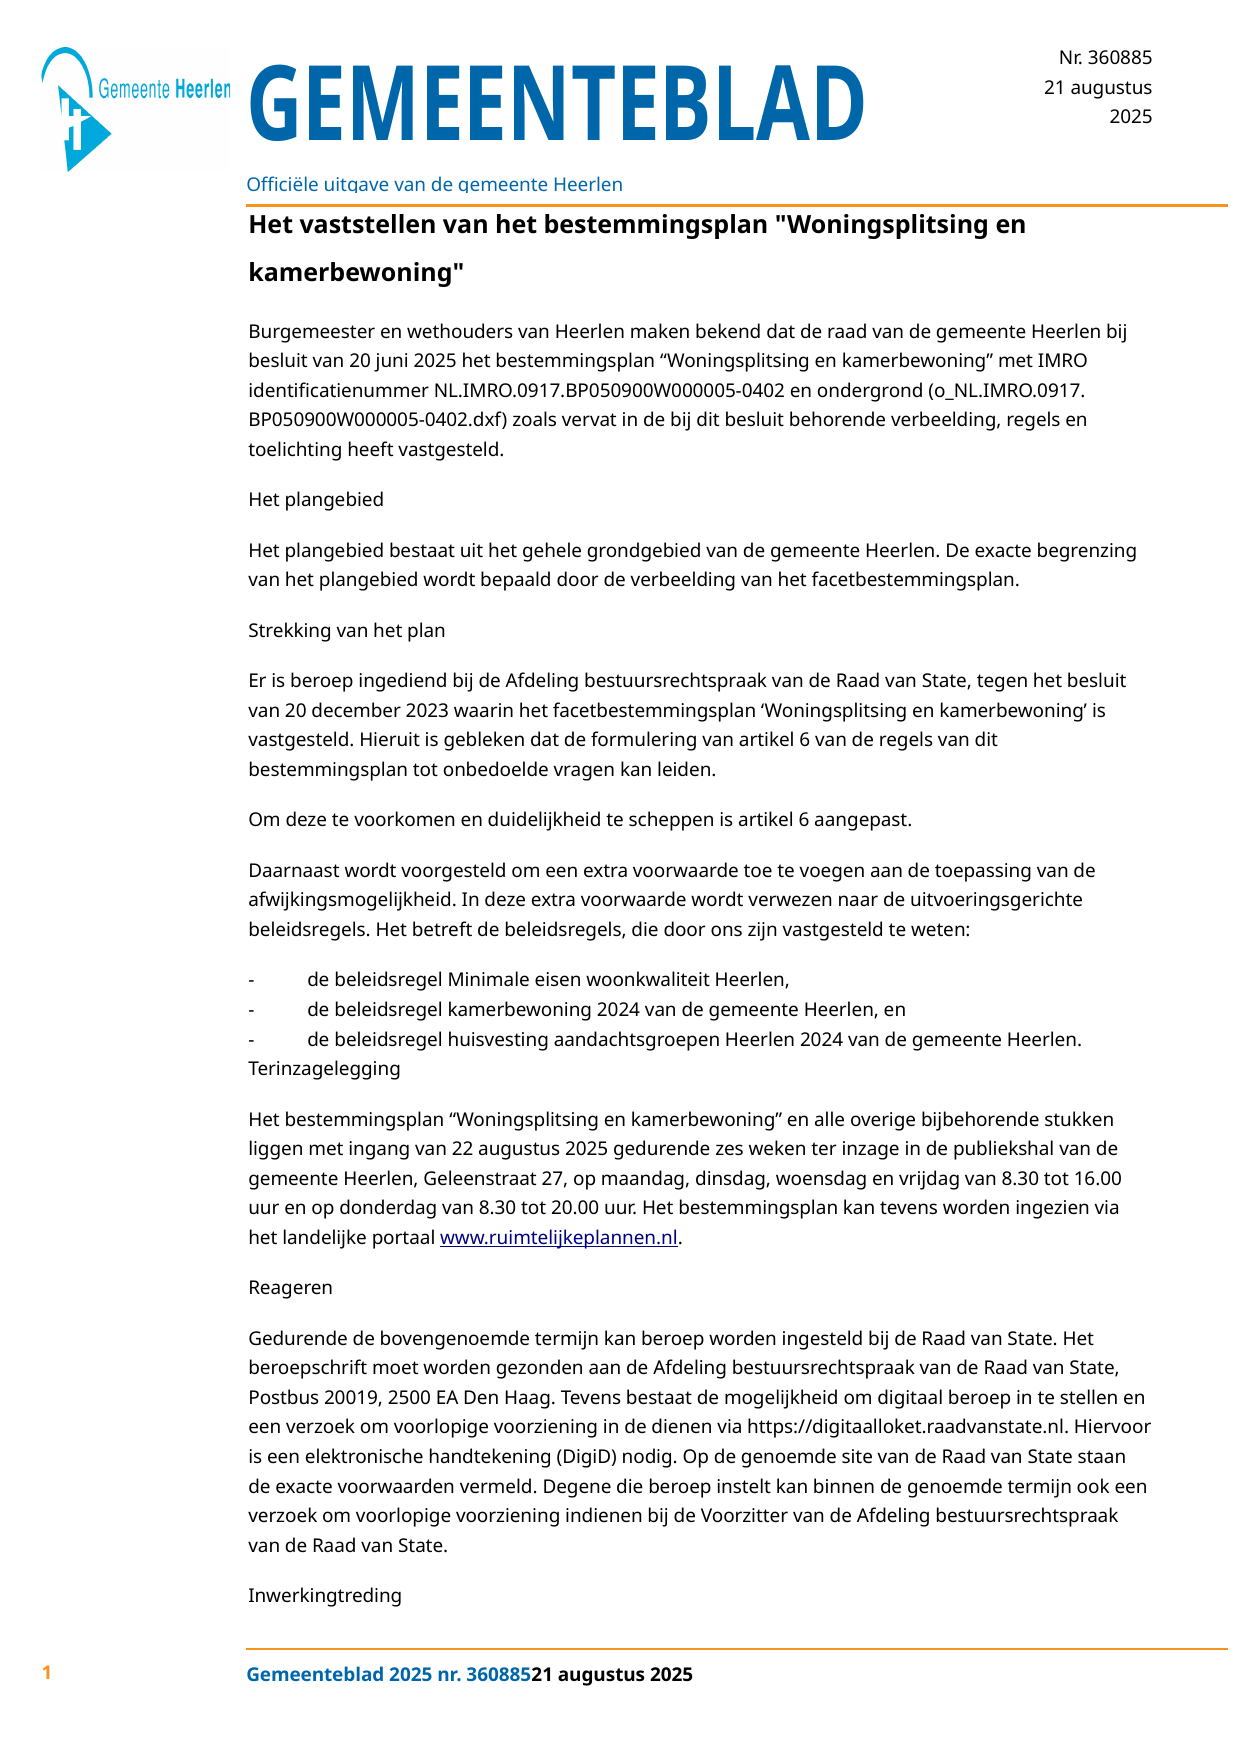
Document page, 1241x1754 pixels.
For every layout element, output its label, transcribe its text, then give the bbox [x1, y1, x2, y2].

text Strekking van het plan [248, 617, 1152, 643]
text Het bestemmingsplan “Woningsplitsing en kamerbewoning” en alle overige bijbehorende stukken liggen met ingang van 22 augustus 2025 gedurende zes weken ter inzage in de publiekshal van de gemeente Heerlen, Geleenstraat 27, op maandag, dinsdag, woensdag en vrijdag van 8.30 tot 16.00 uur en op donderdag van 8.30 tot 20.00 uur. Het bestemmingsplan kan tevens worden ingezien via het landelijke portaal www.ruimtelijkeplannen.nl. [248, 1106, 1152, 1250]
text Burgemeester en wethouders van Heerlen maken bekend dat de raad van de gemeente Heerlen bij besluit van 20 juni 2025 het bestemmingsplan “Woningsplitsing en kamerbewoning” met IMRO identificatienummer NL.IMRO.0917.BP050900W000005-0402 en ondergrond (o_NL.IMRO.0917. BP050900W000005-0402.dxf) zoals vervat in de bij dit besluit behorende verbeelding, regels en toelichting heeft vastgesteld. [248, 318, 1152, 462]
picture [41, 47, 231, 172]
picture [41, 47, 59, 70]
text Inwerkingtreding [248, 1582, 1152, 1608]
text Het vaststellen van het bestemmingsplan "Woningsplitsing en kamerbewoning" [248, 207, 1152, 288]
text Terinzagelegging [248, 1055, 1152, 1081]
text Het plangebied [248, 487, 1152, 512]
text Om deze te voorkomen en duidelijkheid te scheppen is artikel 6 aangepast. [248, 807, 1152, 832]
text Daarnaast wordt voorgesteld om een extra voorwaarde toe te voegen aan de toepassing van de afwijkingsmogelijkheid. In deze extra voorwaarde wordt verwezen naar de uitvoeringsgerichte beleidsregels. Het betreft de beleidsregels, die door ons zijn vastgesteld te weten: [248, 857, 1152, 942]
text Reageren [248, 1274, 1152, 1300]
text Gedurende de bovengenoemde termijn kan beroep worden ingesteld bij de Raad van State. Het beroepschrift moet worden gezonden aan de Afdeling bestuursrechtspraak van de Raad van State, Postbus 20019, 2500 EA Den Haag. Tevens bestaat de mogelijkheid om digitaal beroep in te stellen en een verzoek om voorlopige voorziening in de dienen via https://digitaalloket.raadvanstate.nl. Hiervoor is een elektronische handtekening (DigiD) nodig. Op de genoemde site van de Raad van State staan de exacte voorwaarden vermeld. Degene die beroep instelt kan binnen de genoemde termijn ook een verzoek om voorlopige voorziening indienen bij de Voorzitter van de Afdeling bestuursrechtspraak van de Raad van State. [248, 1325, 1152, 1558]
text Er is beroep ingediend bij de Afdeling bestuursrechtspraak van de Raad van State, tegen het besluit van 20 december 2023 waarin het facetbestemmingsplan ‘Woningsplitsing en kamerbewoning’ is vastgesteld. Hieruit is gebleken dat de formulering van artikel 6 van de regels van dit bestemmingsplan tot onbedoelde vragen kan leiden. [248, 667, 1152, 782]
list de beleidsregel Minimale eisen woonkwaliteit Heerlen, [248, 967, 1152, 992]
list de beleidsregel kamerbewoning 2024 van de gemeente Heerlen, en [248, 996, 1152, 1022]
list de beleidsregel huisvesting aandachtsgroepen Heerlen 2024 van de gemeente Heerlen. [248, 1026, 1152, 1052]
text Het plangebied bestaat uit het gehele grondgebied van de gemeente Heerlen. De exacte begrenzing van het plangebied wordt bepaald door de verbeelding van het facetbestemmingsplan. [248, 537, 1152, 592]
